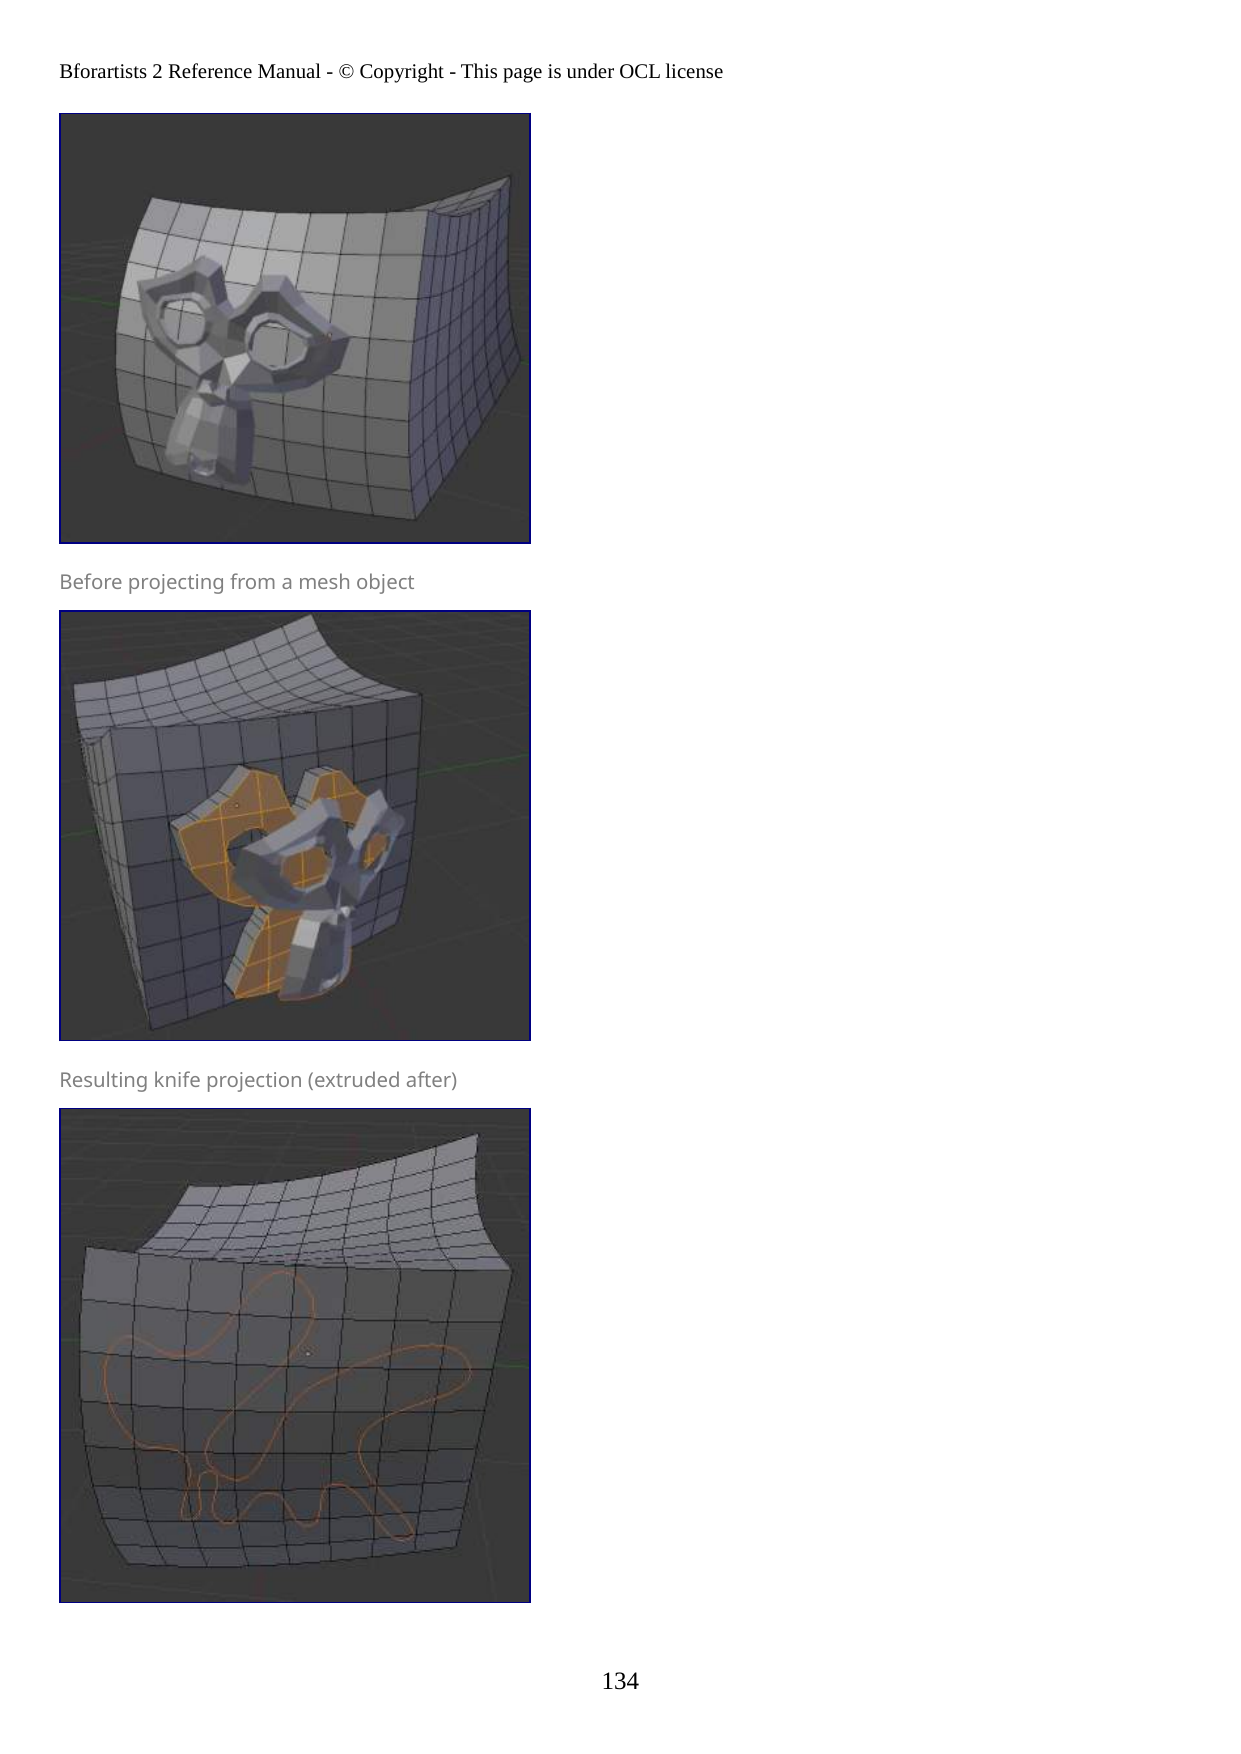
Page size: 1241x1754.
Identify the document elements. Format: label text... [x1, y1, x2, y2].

picture [61, 114, 529, 542]
text Resulting knife projection (extruded after) [59, 1062, 1181, 1093]
picture [61, 1109, 529, 1602]
text Before projecting from a mesh object [59, 564, 1181, 596]
picture [61, 612, 529, 1040]
